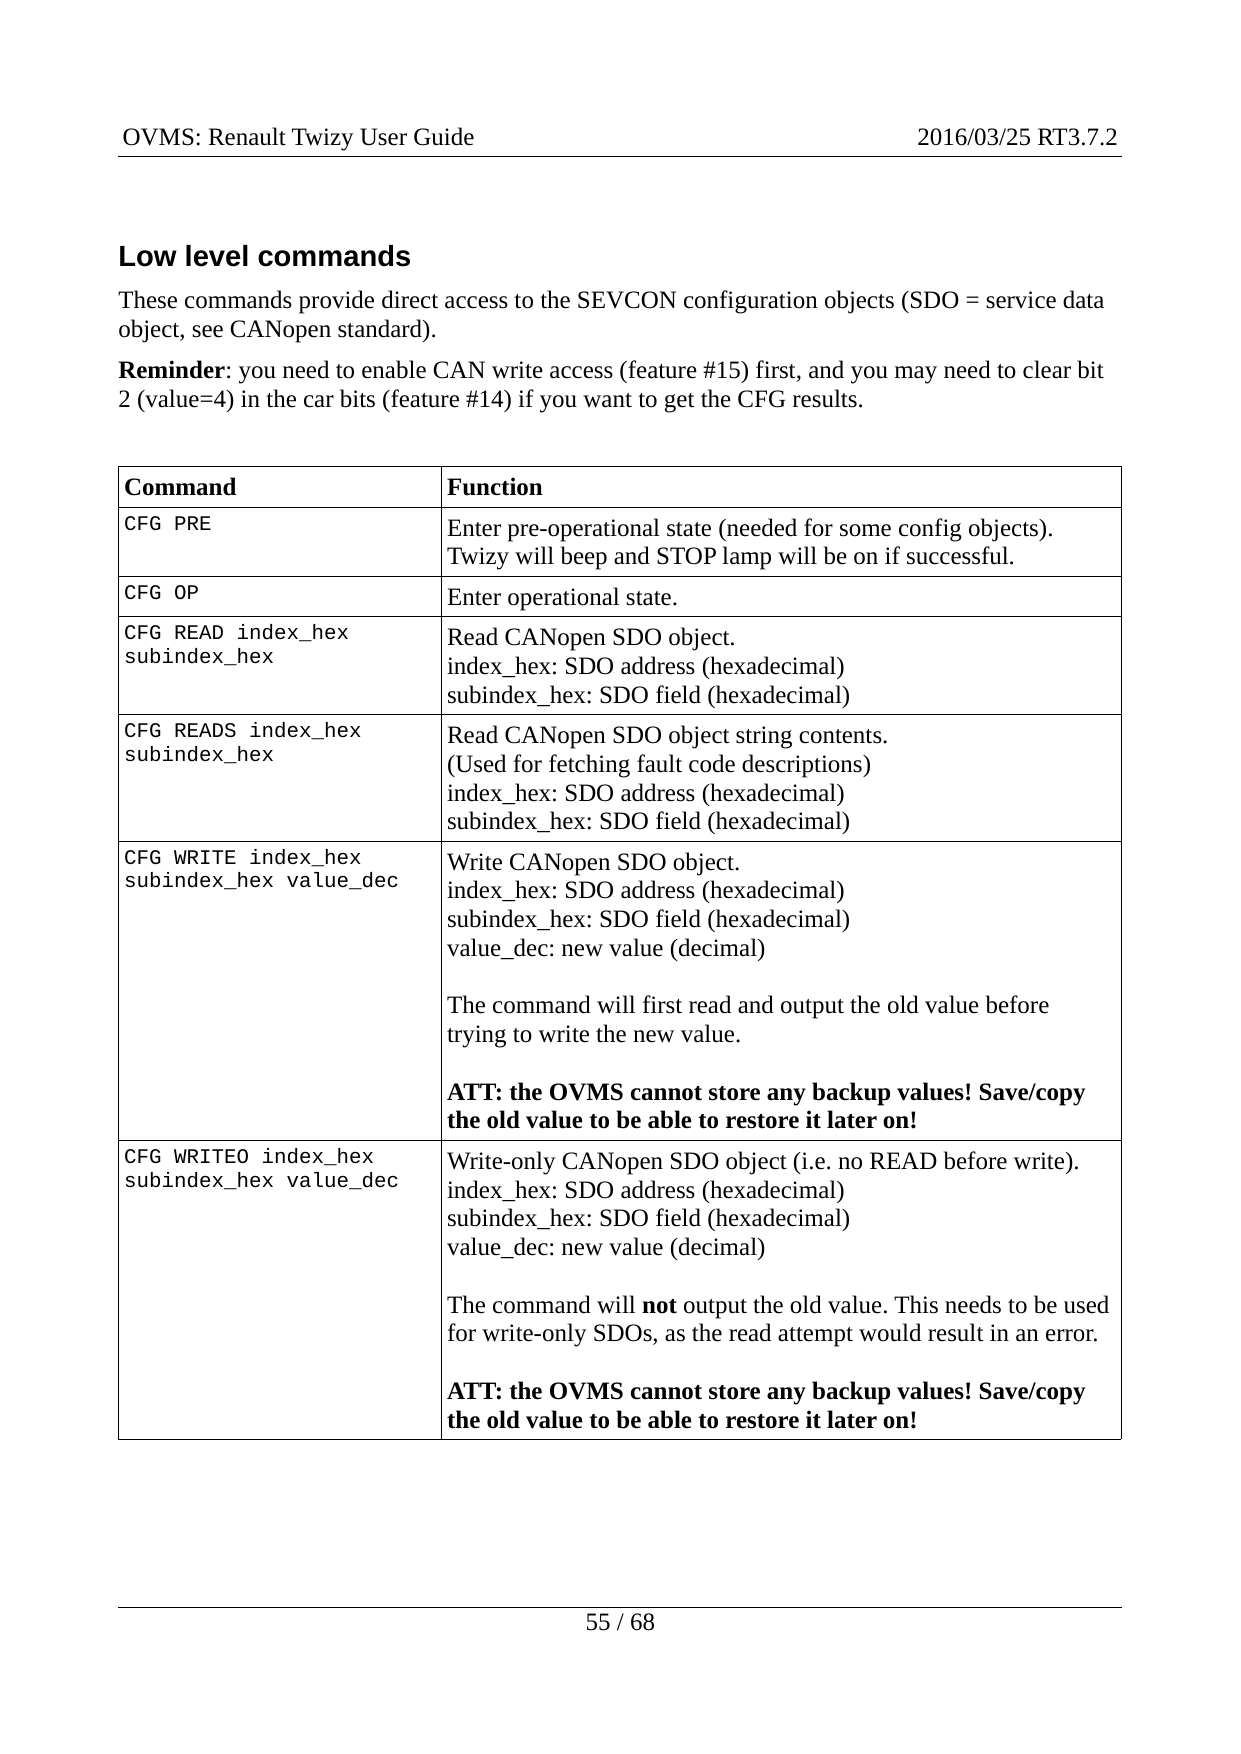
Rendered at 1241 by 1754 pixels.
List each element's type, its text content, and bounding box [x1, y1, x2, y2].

table_cell CFG READ index_hex subindex_hex [119, 617, 441, 714]
table_cell Read CANopen SDO object string contents. (Used for fetching fault code descriptions) index_hex: SDO address (hexadecimal) subindex_hex: SDO field (hexadecimal) [442, 715, 1121, 841]
table_cell Enter operational state. [442, 577, 1121, 616]
table_cell CFG WRITE index_hex subindex_hex value_dec [119, 842, 441, 1140]
text These commands provide direct access to the SEVCON configuration objects (SDO = service data object, see CANopen standard). [118, 285, 1122, 342]
table_header Function [442, 467, 1121, 507]
subtitle Low level commands [118, 239, 1122, 272]
table_cell Enter pre-operational state (needed for some config objects). Twizy will beep and STOP lamp will be on if successful. [442, 508, 1121, 576]
table_cell CFG OP [119, 577, 441, 616]
table_cell CFG PRE [119, 508, 441, 576]
table_cell Read CANopen SDO object. index_hex: SDO address (hexadecimal) subindex_hex: SDO field (hexadecimal) [442, 617, 1121, 714]
table_cell CFG WRITEO index_hex subindex_hex value_dec [119, 1141, 441, 1439]
table_cell Write-only CANopen SDO object (i.e. no READ before write). index_hex: SDO address (hexadecimal) subindex_hex: SDO field (hexadecimal) value_dec: new value (decimal) The command will not output the old value. This needs to be used for write-only SDOs, as the read attempt would result in an error. ATT: the OVMS cannot store any backup values! Save/copy the old value to be able to restore it later on! [442, 1141, 1121, 1439]
table_cell Write CANopen SDO object. index_hex: SDO address (hexadecimal) subindex_hex: SDO field (hexadecimal) value_dec: new value (decimal) The command will first read and output the old value before trying to write the new value. ATT: the OVMS cannot store any backup values! Save/copy the old value to be able to restore it later on! [442, 842, 1121, 1140]
table_header Command [119, 467, 441, 507]
text Reminder: you need to enable CAN write access (feature #15) first, and you may need to clear bit 2 (value=4) in the car bits (feature #14) if you want to get the CFG results. [118, 355, 1122, 412]
table_cell CFG READS index_hex subindex_hex [119, 715, 441, 841]
